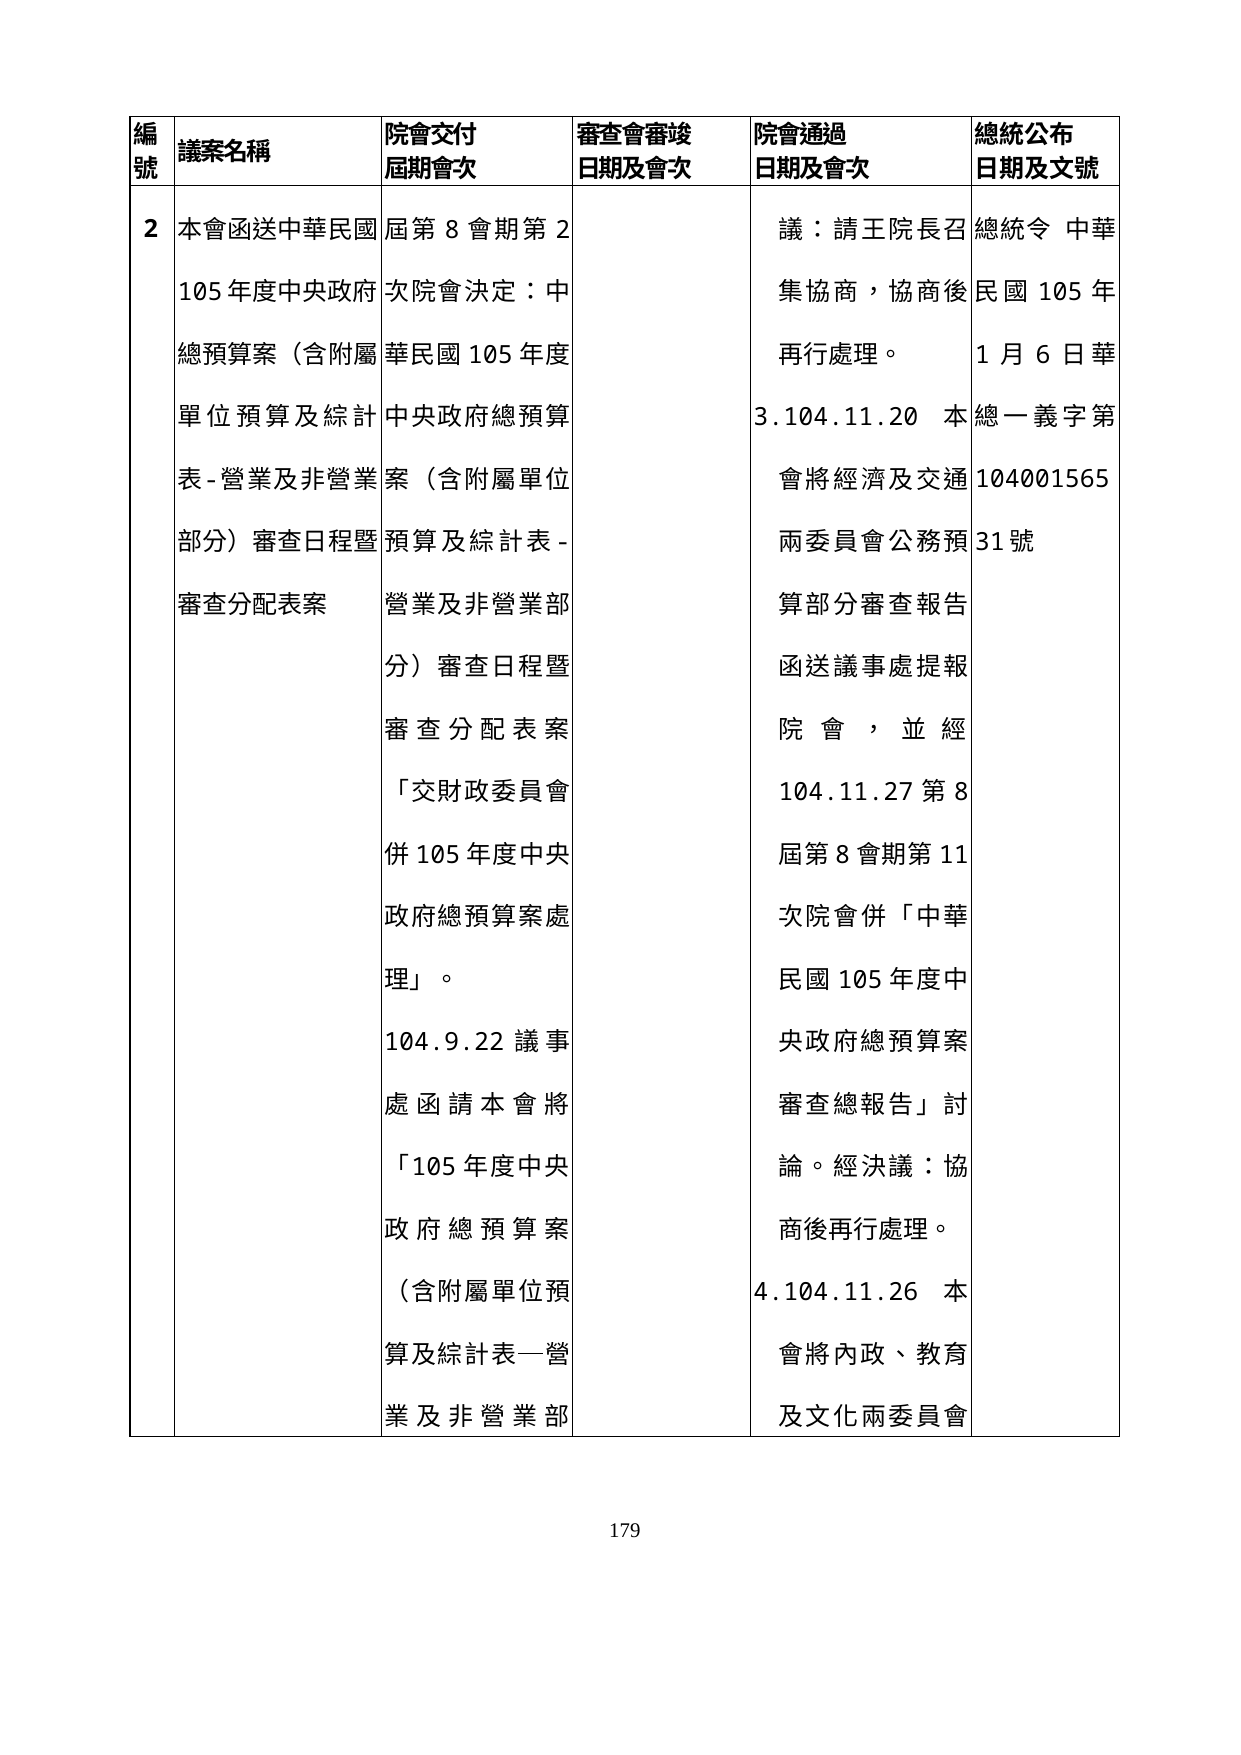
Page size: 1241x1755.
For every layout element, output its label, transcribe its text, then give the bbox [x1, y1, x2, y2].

table_cell 議：請王院長召集協商，協商後再行處理。 3.104.11.20本會將經濟及交通兩委員會公務預算部分審查報告函送議事處提報院會，並經104.11.27第8屆第8會期第11次院會併「中華民國105年度中央政府總預算案審查總報告」討論。經決議：協商後再行處理。 4.104.11.26本會將內政、教育及文化兩委員會 [751, 186, 971, 1436]
table_header 審查會審竣 日期及會次 [573, 117, 750, 185]
table_header 院會交付 屆期會次 [382, 117, 572, 185]
table_header 議案名稱 [175, 117, 381, 185]
table_header 總統公布 日期及文號 [972, 117, 1119, 185]
table_cell [131, 186, 174, 1436]
table_cell 屆第8會期第2次院會決定：中華民國105年度中央政府總預算案（含附屬單位預算及綜計表-營業及非營業部分）審查日程暨審查分配表案「交財政委員會併105年度中央政府總預算案處理」。 104.9.22議事處函請本會將「105年度中央政府總預算案（含附屬單位預算及綜計表─營業及非營業部 [382, 186, 572, 1436]
table_cell 總統令 中華民國105年1月6日華總一義字第10400156531號 [972, 186, 1119, 1436]
table_cell 本會函送中華民國105年度中央政府總預算案（含附屬單位預算及綜計表-營業及非營業部分）審查日程暨審查分配表案 [175, 186, 381, 1436]
table_header 編 號 [131, 117, 174, 185]
table_header 院會通過 日期及會次 [751, 117, 971, 185]
table_cell [573, 186, 750, 1436]
